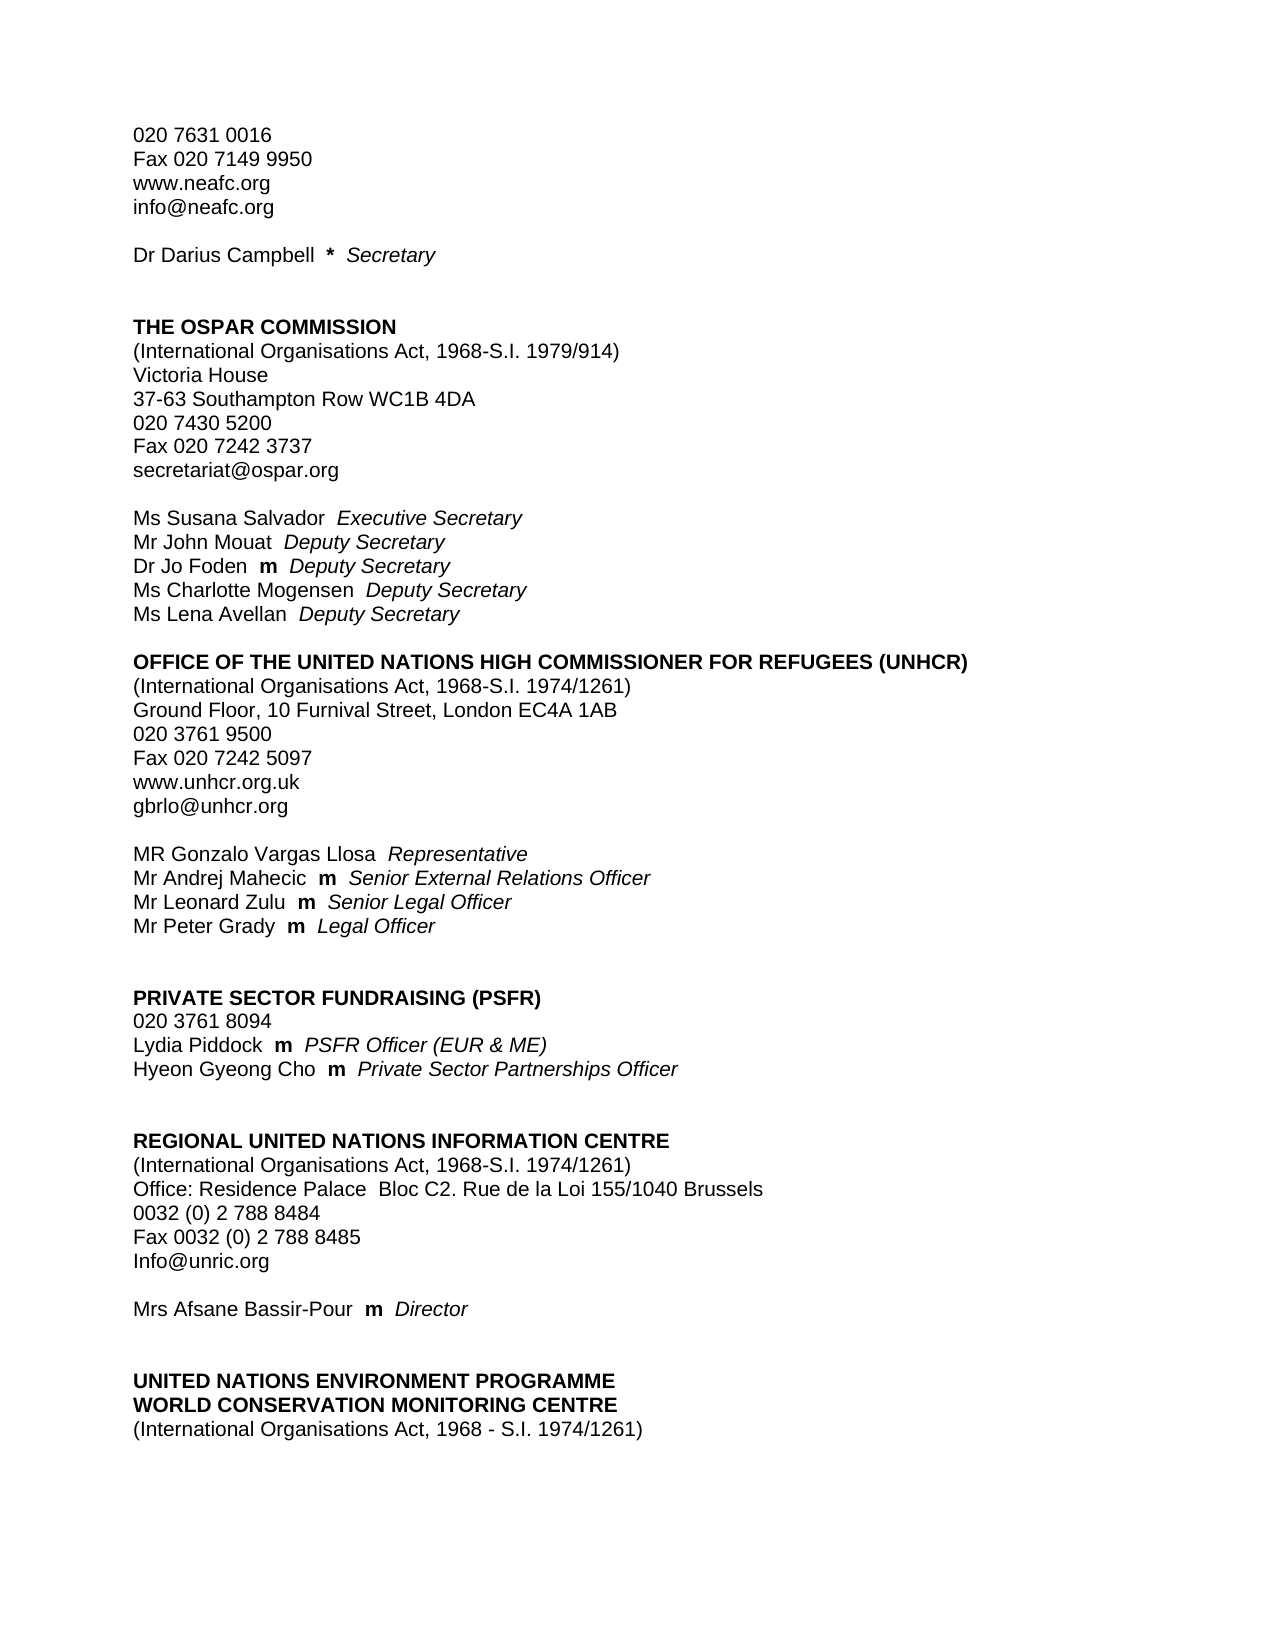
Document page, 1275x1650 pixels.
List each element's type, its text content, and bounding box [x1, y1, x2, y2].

text info@neafc.org [133, 195, 1181, 219]
text Mr Leonard Zulu m Senior Legal Officer [133, 889, 1181, 913]
text (International Organisations Act, 1968-S.I. 1979/914) [133, 338, 1181, 362]
text gbrlo@unhcr.org [133, 794, 1181, 818]
text Info@unric.org [133, 1249, 1181, 1273]
text Fax 020 7149 9950 [133, 147, 1181, 171]
text PRIVATE SECTOR FUNDRAISING (PSFR) [133, 985, 1181, 1009]
text WORLD CONSERVATION MONITORING CENTRE [133, 1393, 1181, 1417]
text Mr Peter Grady m Legal Officer [133, 913, 1181, 937]
text 0032 (0) 2 788 8484 [133, 1201, 1181, 1225]
text Ground Floor, 10 Furnival Street, London EC4A 1AB [133, 698, 1181, 722]
subtitle THE OSPAR COMMISSION [133, 314, 1181, 338]
text secretariat@ospar.org [133, 458, 1181, 482]
text 020 3761 9500 [133, 722, 1181, 746]
text Fax 020 7242 3737 [133, 434, 1181, 458]
text Ms Lena Avellan Deputy Secretary [133, 602, 1181, 626]
text 020 7430 5200 [133, 410, 1181, 434]
text (International Organisations Act, 1968-S.I. 1974/1261) [133, 674, 1181, 698]
text Mr Andrej Mahecic m Senior External Relations Officer [133, 866, 1181, 889]
text 020 3761 8094 [133, 1009, 1181, 1033]
text 020 7631 0016 [133, 123, 1181, 147]
text Mrs Afsane Bassir-Pour m Director [133, 1297, 1181, 1321]
text Office: Residence Palace Bloc C2. Rue de la Loi 155/1040 Brussels [133, 1177, 1181, 1201]
text REGIONAL UNITED NATIONS INFORMATION CENTRE [133, 1129, 1181, 1153]
text Hyeon Gyeong Cho m Private Sector Partnerships Officer [133, 1057, 1181, 1081]
text www.neafc.org [133, 171, 1181, 195]
text Ms Susana Salvador Executive Secretary [133, 506, 1181, 530]
text www.unhcr.org.uk [133, 770, 1181, 794]
text OFFICE OF THE UNITED NATIONS HIGH COMMISSIONER FOR REFUGEES (UNHCR) [133, 650, 1181, 674]
text Ms Charlotte Mogensen Deputy Secretary [133, 578, 1181, 602]
text Victoria House [133, 362, 1181, 386]
text UNITED NATIONS ENVIRONMENT PROGRAMME [133, 1369, 1181, 1393]
text Dr Darius Campbell * Secretary [133, 243, 1181, 267]
text MR Gonzalo Vargas Llosa Representative [133, 842, 1181, 866]
text Lydia Piddock m PSFR Officer (EUR & ME) [133, 1033, 1181, 1057]
text Fax 020 7242 5097 [133, 746, 1181, 770]
text (International Organisations Act, 1968 - S.I. 1974/1261) [133, 1417, 1181, 1441]
text Dr Jo Foden m Deputy Secretary [133, 554, 1181, 578]
text Fax 0032 (0) 2 788 8485 [133, 1225, 1181, 1249]
text 37-63 Southampton Row WC1B 4DA [133, 386, 1181, 410]
text (International Organisations Act, 1968-S.I. 1974/1261) [133, 1153, 1181, 1177]
text Mr John Mouat Deputy Secretary [133, 530, 1181, 554]
